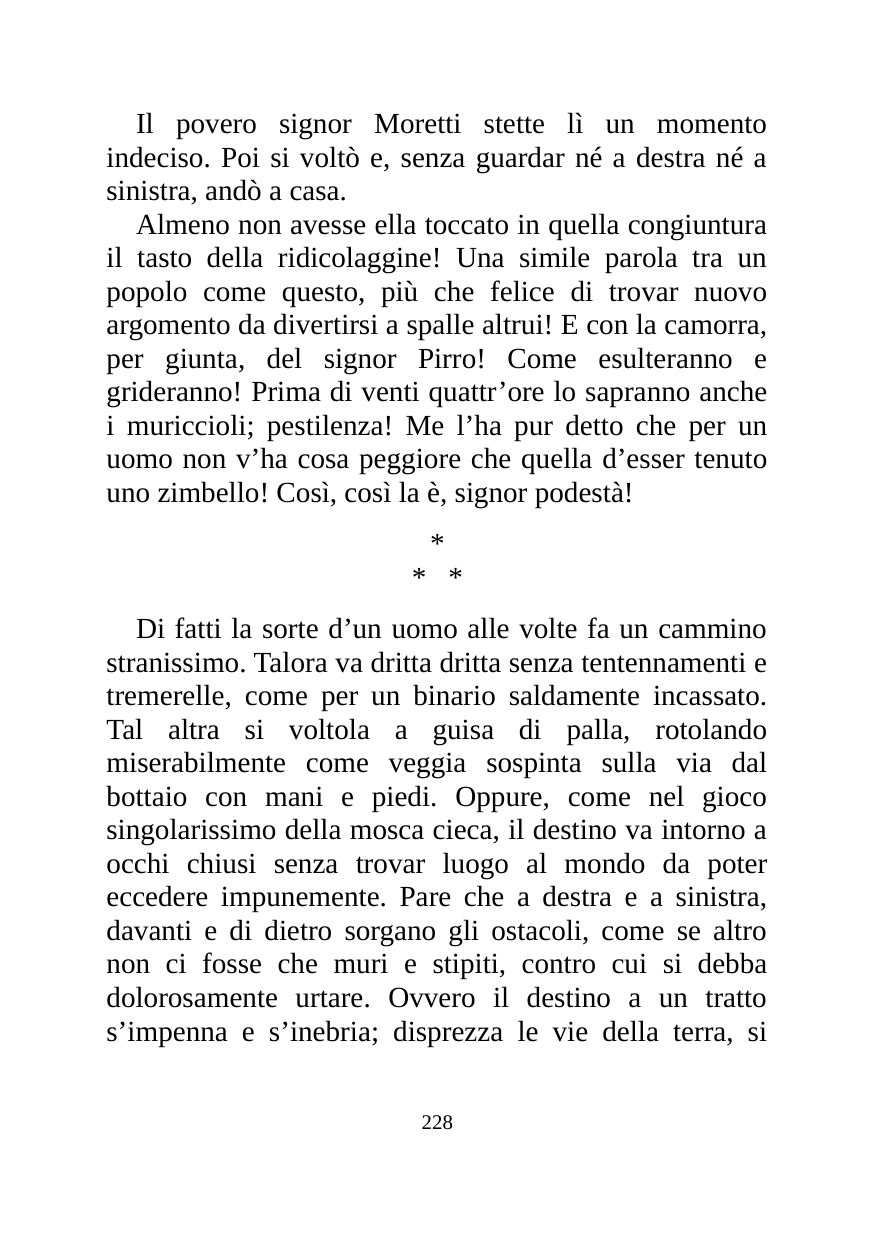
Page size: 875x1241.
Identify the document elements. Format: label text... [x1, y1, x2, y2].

text Il povero signor Moretti stette lì un momento indeciso. Poi si voltò e, senza guardar né a destra né a sinistra, andò a casa. [106, 106, 768, 207]
text Di fatti la sorte d’un uomo alle volte fa un cammino stranissimo. Talora va dritta dritta senza tentennamenti e tremerelle, come per un binario saldamente incassato. Tal altra si voltola a guisa di palla, rotolando miserabilmente come veggia sospinta sulla via dal bottaio con mani e piedi. Oppure, come nel gioco singolarissimo della mosca cieca, il destino va intorno a occhi chiusi senza trovar luogo al mondo da poter eccedere impunemente. Pare che a destra e a sinistra, davanti e di dietro sorgano gli ostacoli, come se altro non ci fosse che muri e stipiti, contro cui si debba dolorosamente urtare. Ovvero il destino a un tratto s’impenna e s’inebria; disprezza le vie della terra, si [106, 611, 768, 1047]
text Almeno non avesse ella toccato in quella congiuntura il tasto della ridicolaggine! Una simile parola tra un popolo come questo, più che felice di trovar nuovo argomento da divertirsi a spalle altrui! E con la camorra, per giunta, del signor Pirro! Come esulteranno e grideranno! Prima di venti quattr’ore lo sapranno anche i muriccioli; pestilenza! Me l’ha pur detto che per un uomo non v’ha cosa peggiore che quella d’esser tenuto uno zimbello! Così, così la è, signor podestà! [106, 207, 768, 509]
text * * * [106, 526, 768, 593]
